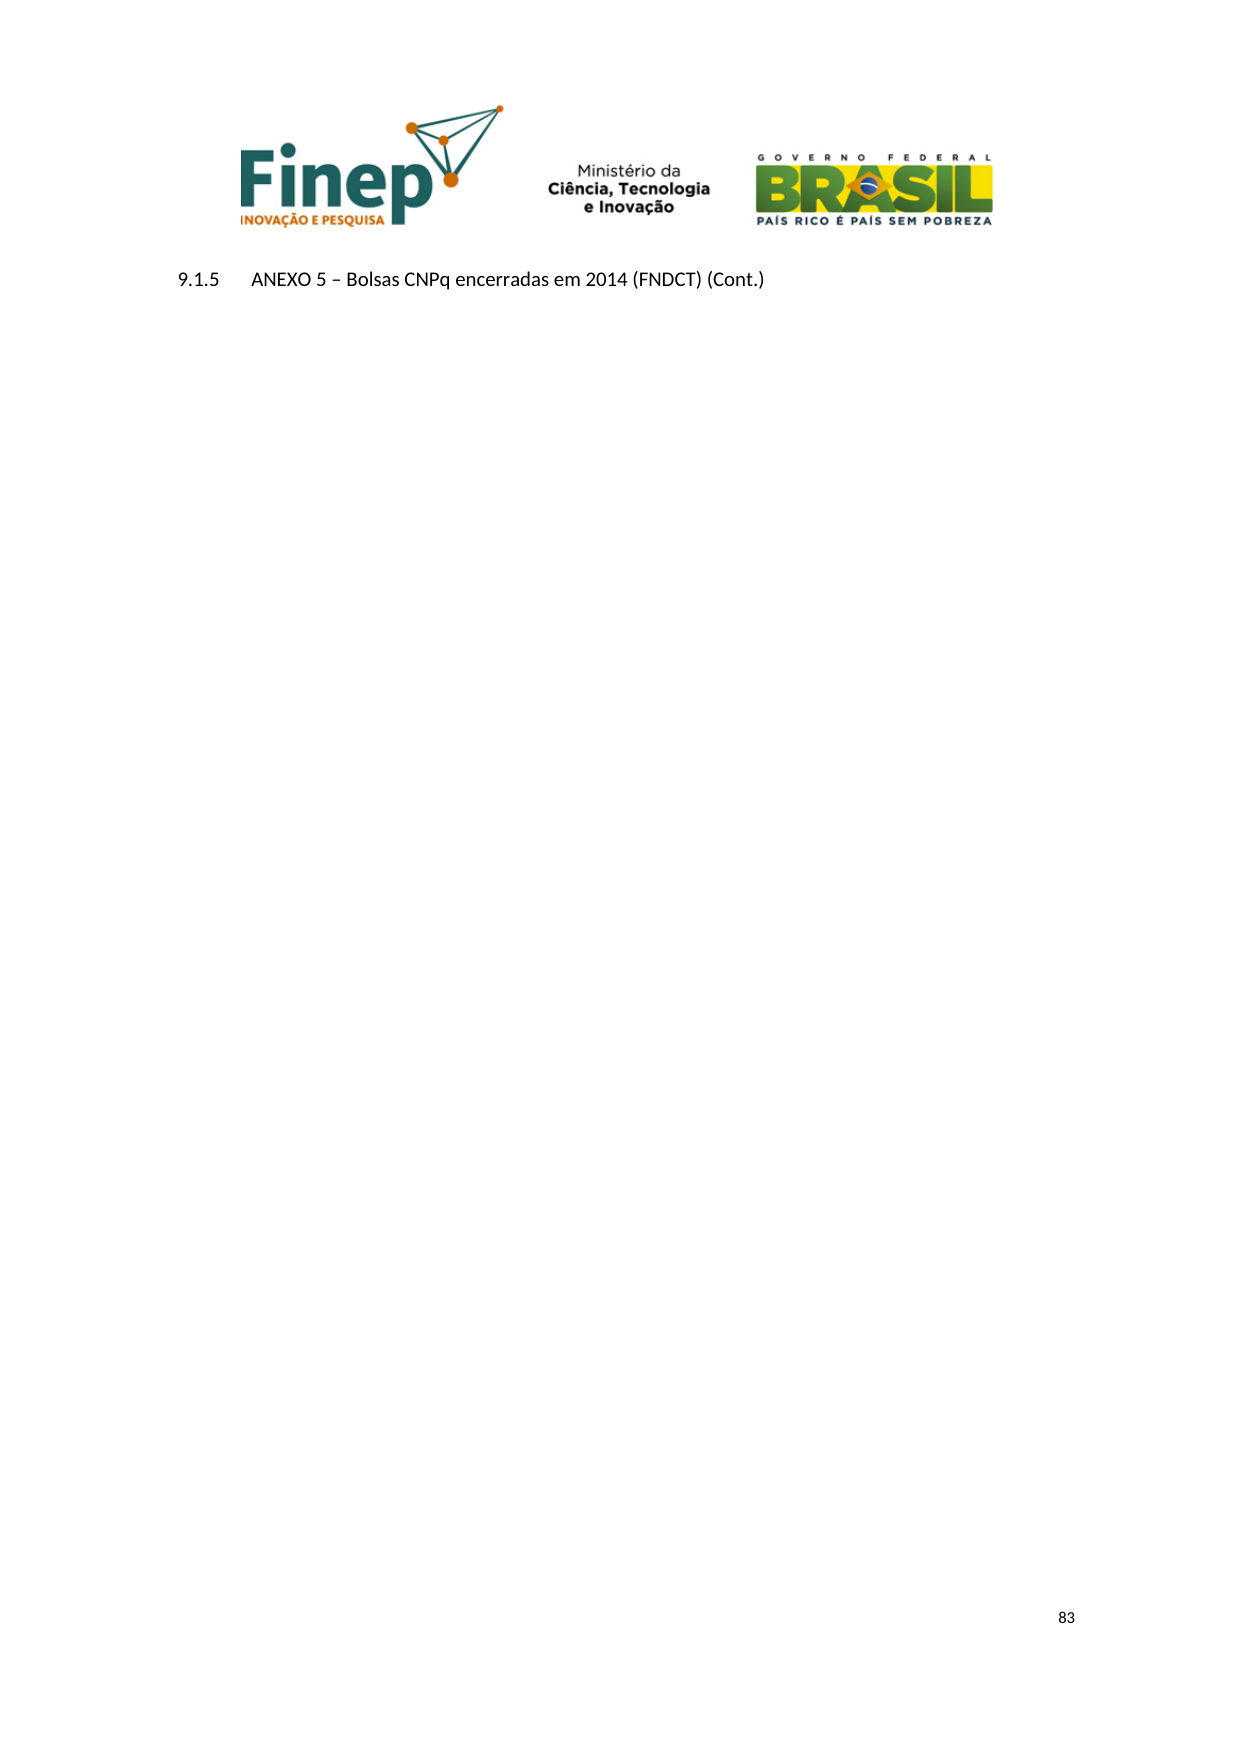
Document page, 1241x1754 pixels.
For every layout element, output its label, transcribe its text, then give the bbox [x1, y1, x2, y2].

text 9.1.5 ANEXO 5 – Bolsas CNPq encerradas em 2014 (FNDCT) (Cont.) [177, 266, 1075, 292]
